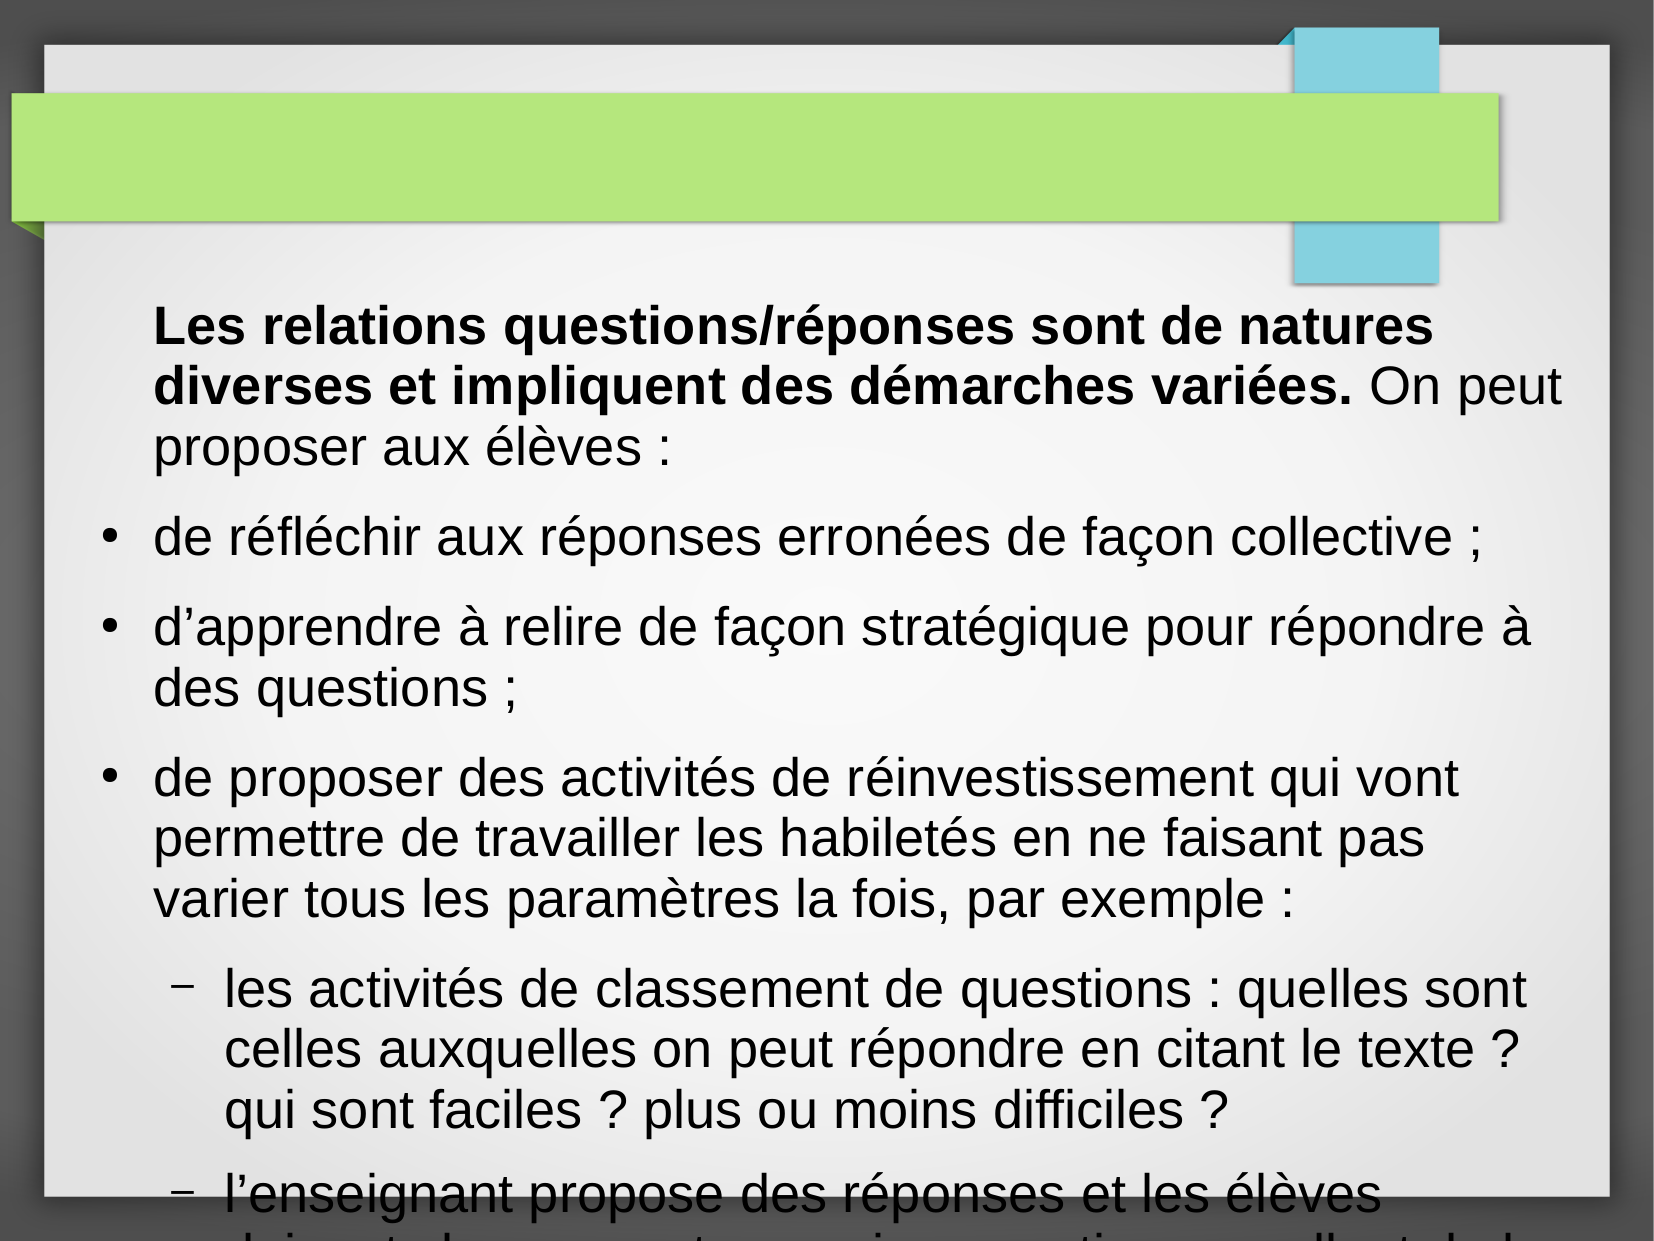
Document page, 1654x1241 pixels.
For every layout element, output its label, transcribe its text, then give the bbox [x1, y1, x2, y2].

list Les relations questions/réponses sont de natures diverses et impliquent des démarches variées. On peut proposer aux élèves : de réfléchir aux réponses erronées de façon collective ; d’apprendre à relire de façon stratégique pour répondre à des questions ; de proposer des activités de réinvestissement qui vont permettre de travailler les habiletés en ne faisant pas varier tous les paramètres la fois, par exemple : les activités de classement de questions : quelles sont celles auxquelles on peut répondre en citant le texte ? qui sont faciles ? plus ou moins difficiles ? l’enseignant propose des réponses et les élèves doivent classer quatre ou cinq questions en allant de la plus pertinente à celle qui est la plus éloignée de la réponse proposée ; tâches de production de questions (de manière autonome ou à partir de réponses déjà disponibles) ; répondre à des questions faisant appel à des connaissances culturelles antérieures. [82, 295, 1571, 1015]
picture [0, 0, 1654, 1241]
